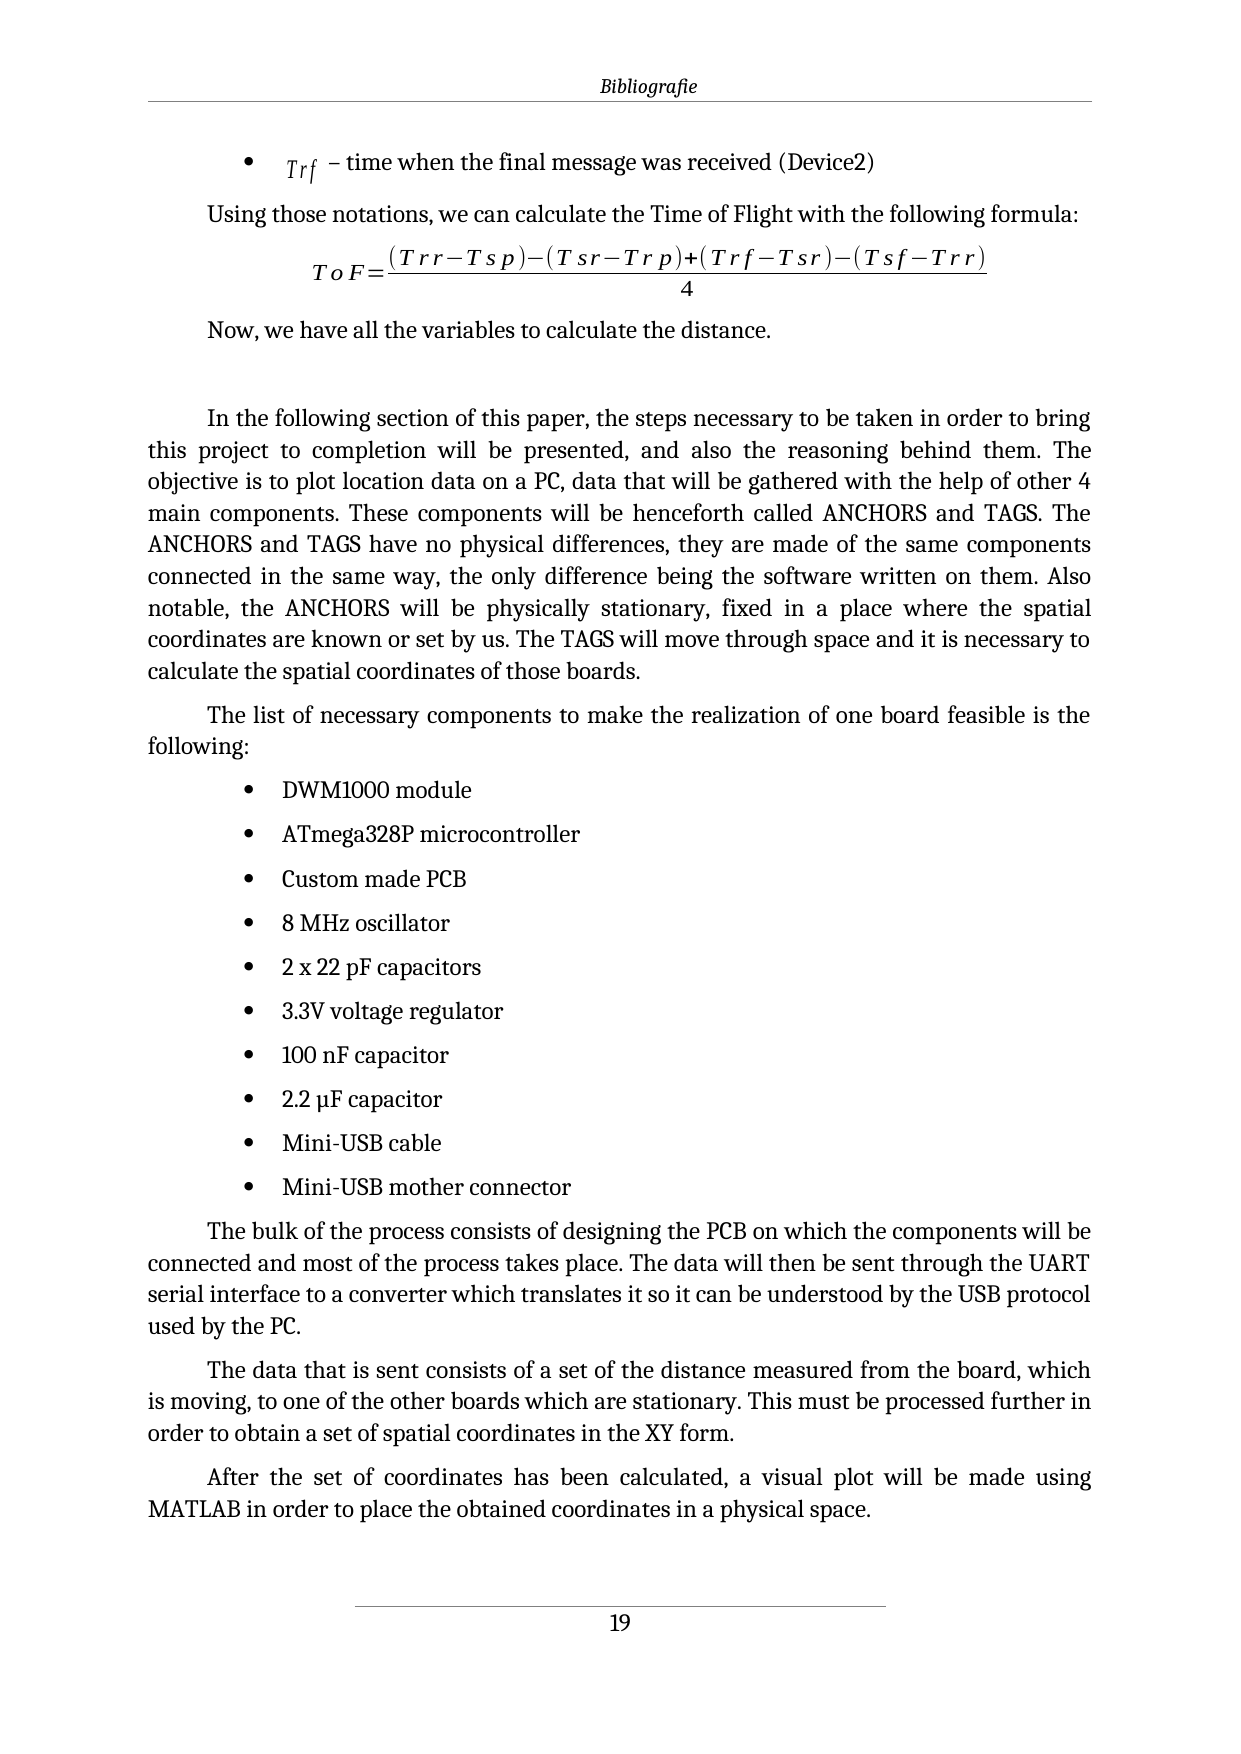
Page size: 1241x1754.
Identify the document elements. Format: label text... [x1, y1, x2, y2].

list ATmega328P microcontroller [244, 820, 1092, 849]
list Mini-USB cable [244, 1129, 1092, 1158]
text Using those notations, we can calculate the Time of Flight with the following formula: [148, 200, 1092, 229]
text The data that is sent consists of a set of the distance measured from the board, which is moving, to one of the other boards which are stationary. This must be processed further in order to obtain a set of spatial coordinates in the XY form. [148, 1356, 1092, 1448]
list 2.2 µF capacitor [244, 1085, 1092, 1113]
list 100 nF capacitor [244, 1041, 1092, 1069]
text The bulk of the process consists of designing the PCB on which the components will be connected and most of the process takes place. The data will then be sent through the UART serial interface to a converter which translates it so it can be understood by the USB protocol used by the PC. [148, 1217, 1092, 1340]
list 8 MHz oscillator [244, 908, 1092, 937]
list – time when the final message was received (Device2) [244, 148, 1092, 185]
list 2 x 22 pF capacitors [244, 953, 1092, 981]
text Now, we have all the variables to calculate the distance. [148, 316, 1092, 345]
list 3.3V voltage regulator [244, 997, 1092, 1025]
text In the following section of this paper, the steps necessary to be taken in order to bring this project to completion will be presented, and also the reasoning behind them. The objective is to plot location data on a PC, data that will be gathered with the help of other 4 main components. These components will be henceforth called ANCHORS and TAGS. The ANCHORS and TAGS have no physical differences, they are made of the same components connected in the same way, the only difference being the software written on them. Also notable, the ANCHORS will be physically stationary, fixed in a place where the spatial coordinates are known or set by us. The TAGS will move through space and it is necessary to calculate the spatial coordinates of those boards. [148, 404, 1092, 685]
text After the set of coordinates has been calculated, a visual plot will be made using MATLAB in order to place the obtained coordinates in a physical space. [148, 1463, 1092, 1523]
list DWM1000 module [244, 776, 1092, 805]
list Mini-USB mother connector [244, 1173, 1092, 1202]
text The list of necessary components to make the realization of one board feasible is the following: [148, 701, 1092, 761]
list Custom made PCB [244, 864, 1092, 893]
